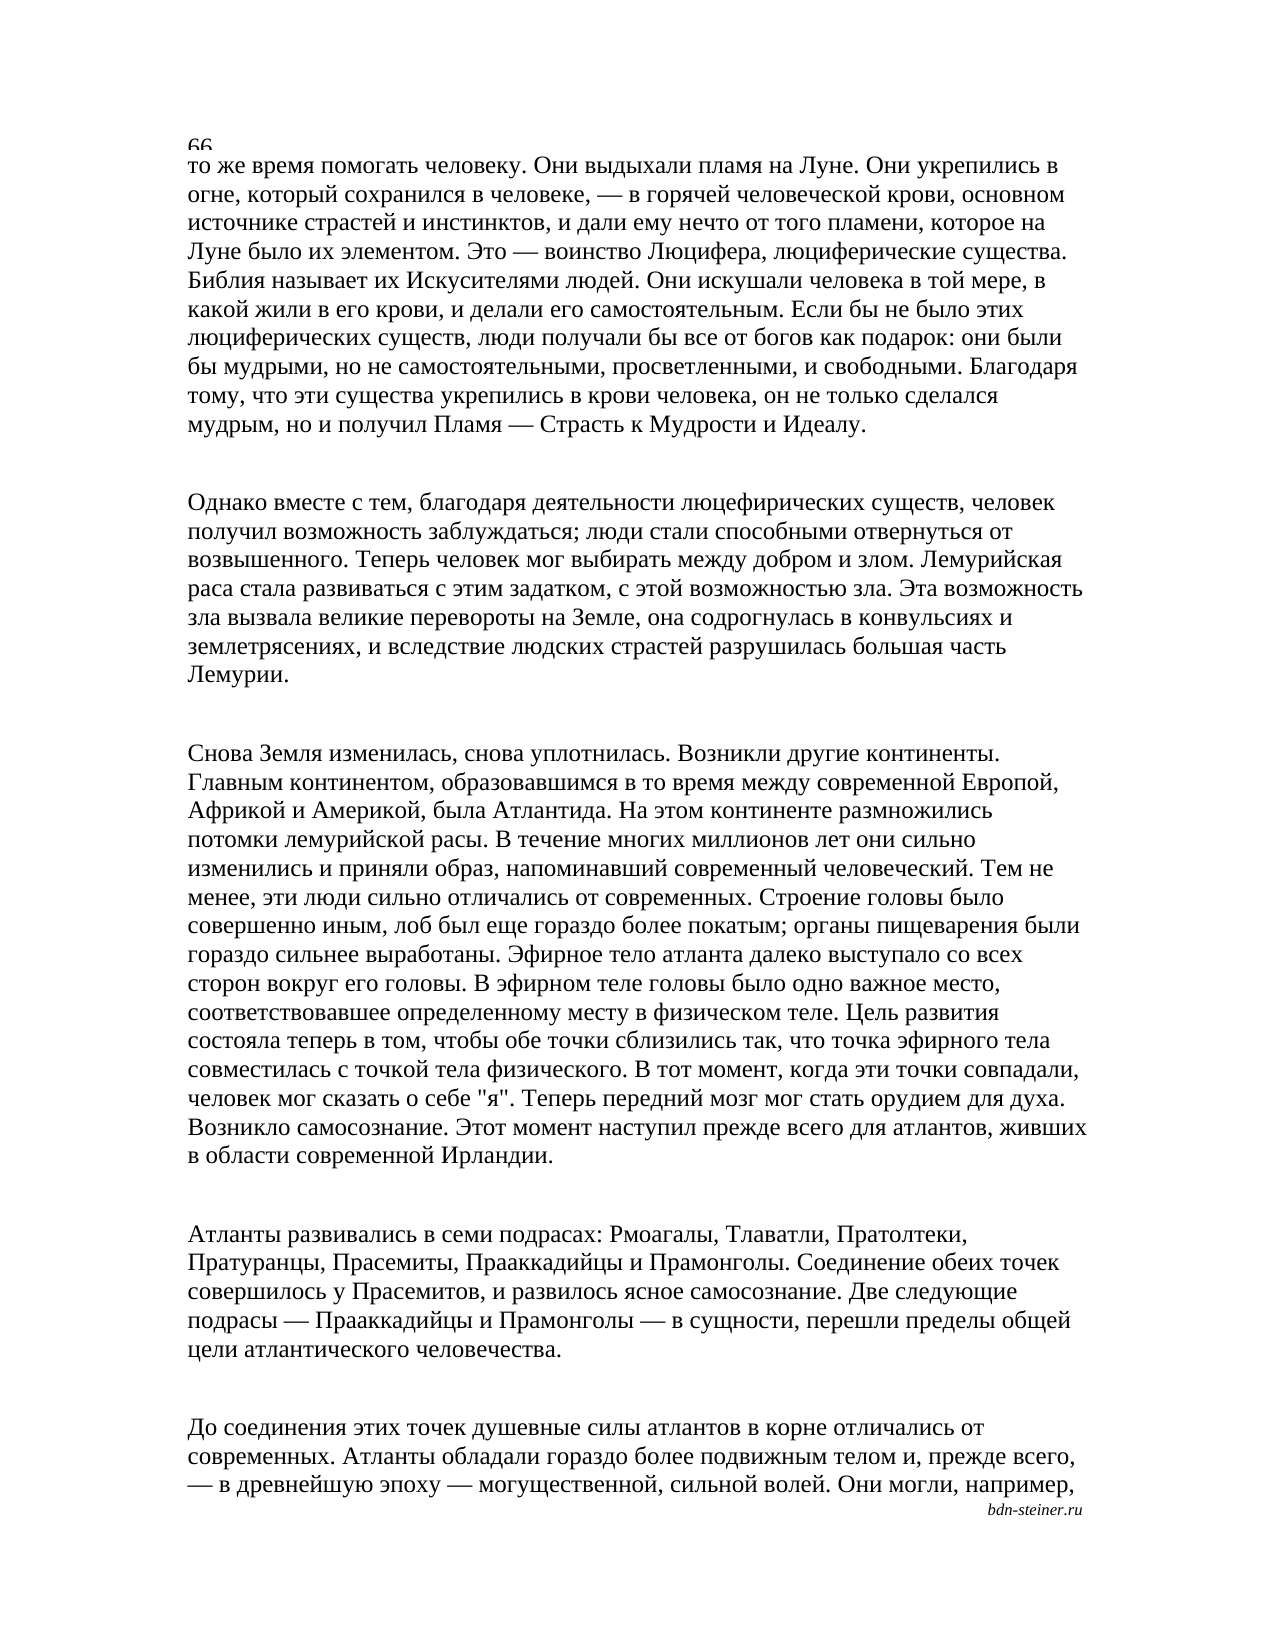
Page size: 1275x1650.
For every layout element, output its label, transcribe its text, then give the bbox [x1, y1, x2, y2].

text До соединения этих точек душевные силы атлантов в корне отличались от современных. Атланты обладали гораздо более подвижным телом и, прежде всего, — в древнейшую эпоху — могущественной, сильной волей. Они могли, например, [187, 1412, 1087, 1498]
text Атланты развивались в семи подрасах: Рмоагалы, Тлаватли, Пратолтеки, Пратуранцы, Прасемиты, Прааккадийцы и Прамонголы. Соединение обеих точек совершилось у Прасемитов, и развилось ясное самосознание. Две следующие подрасы — Прааккадийцы и Прамонголы — в сущности, перешли пределы общей цели атлантического человечества. [187, 1219, 1087, 1362]
text то же время помогать человеку. Они выдыхали пламя на Луне. Они укрепились в огне, который сохранился в человеке, — в горячей человеческой крови, основном источнике страстей и инстинктов, и дали ему нечто от того пламени, которое на Луне было их элементом. Это — воинство Люцифера, люциферические существа. Библия называет их Искусителями людей. Они искушали человека в той мере, в какой жили в его крови, и делали его самостоятельным. Если бы не было этих люциферических существ, люди получали бы все от богов как подарок: они были бы мудрыми, но не самостоятельными, просветленными, и свободными. Благодаря тому, что эти существа укрепились в крови человека, он не только сделался мудрым, но и получил Пламя — Страсть к Мудрости и Идеалу. [187, 150, 1087, 437]
text Однако вместе с тем, благодаря деятельности люцефирических существ, человек получил возможность заблуждаться; люди стали способными отвернуться от возвышенного. Теперь человек мог выбирать между добром и злом. Лемурийская раса стала развиваться с этим задатком, с этой возможностью зла. Эта возможность зла вызвала великие перевороты на Земле, она содрогнулась в конвульсиях и землетрясениях, и вследствие людских страстей разрушилась большая часть Лемурии. [187, 487, 1087, 688]
text Снова Земля изменилась, снова уплотнилась. Возникли другие континенты. Главным континентом, образовавшимся в то время между современной Европой, Африкой и Америкой, была Атлантида. На этом континенте размножились потомки лемурийской расы. В течение многих миллионов лет они сильно изменились и приняли образ, напоминавший современный человеческий. Тем не менее, эти люди сильно отличались от современных. Строение головы было совершенно иным, лоб был еще гораздо более покатым; органы пищеварения были гораздо сильнее выработаны. Эфирное тело атланта далеко выступало со всех сторон вокруг его головы. В эфирном теле головы было одно важное место, соответствовавшее определенному месту в физическом теле. Цель развития состояла теперь в том, чтобы обе точки сблизились так, что точка эфирного тела совместилась с точкой тела физического. В тот момент, когда эти точки совпадали, человек мог сказать о себе "я". Теперь передний мозг мог стать орудием для духа. Возникло самосознание. Этот момент наступил прежде всего для атлантов, живших в области современной Ирландии. [187, 738, 1087, 1169]
